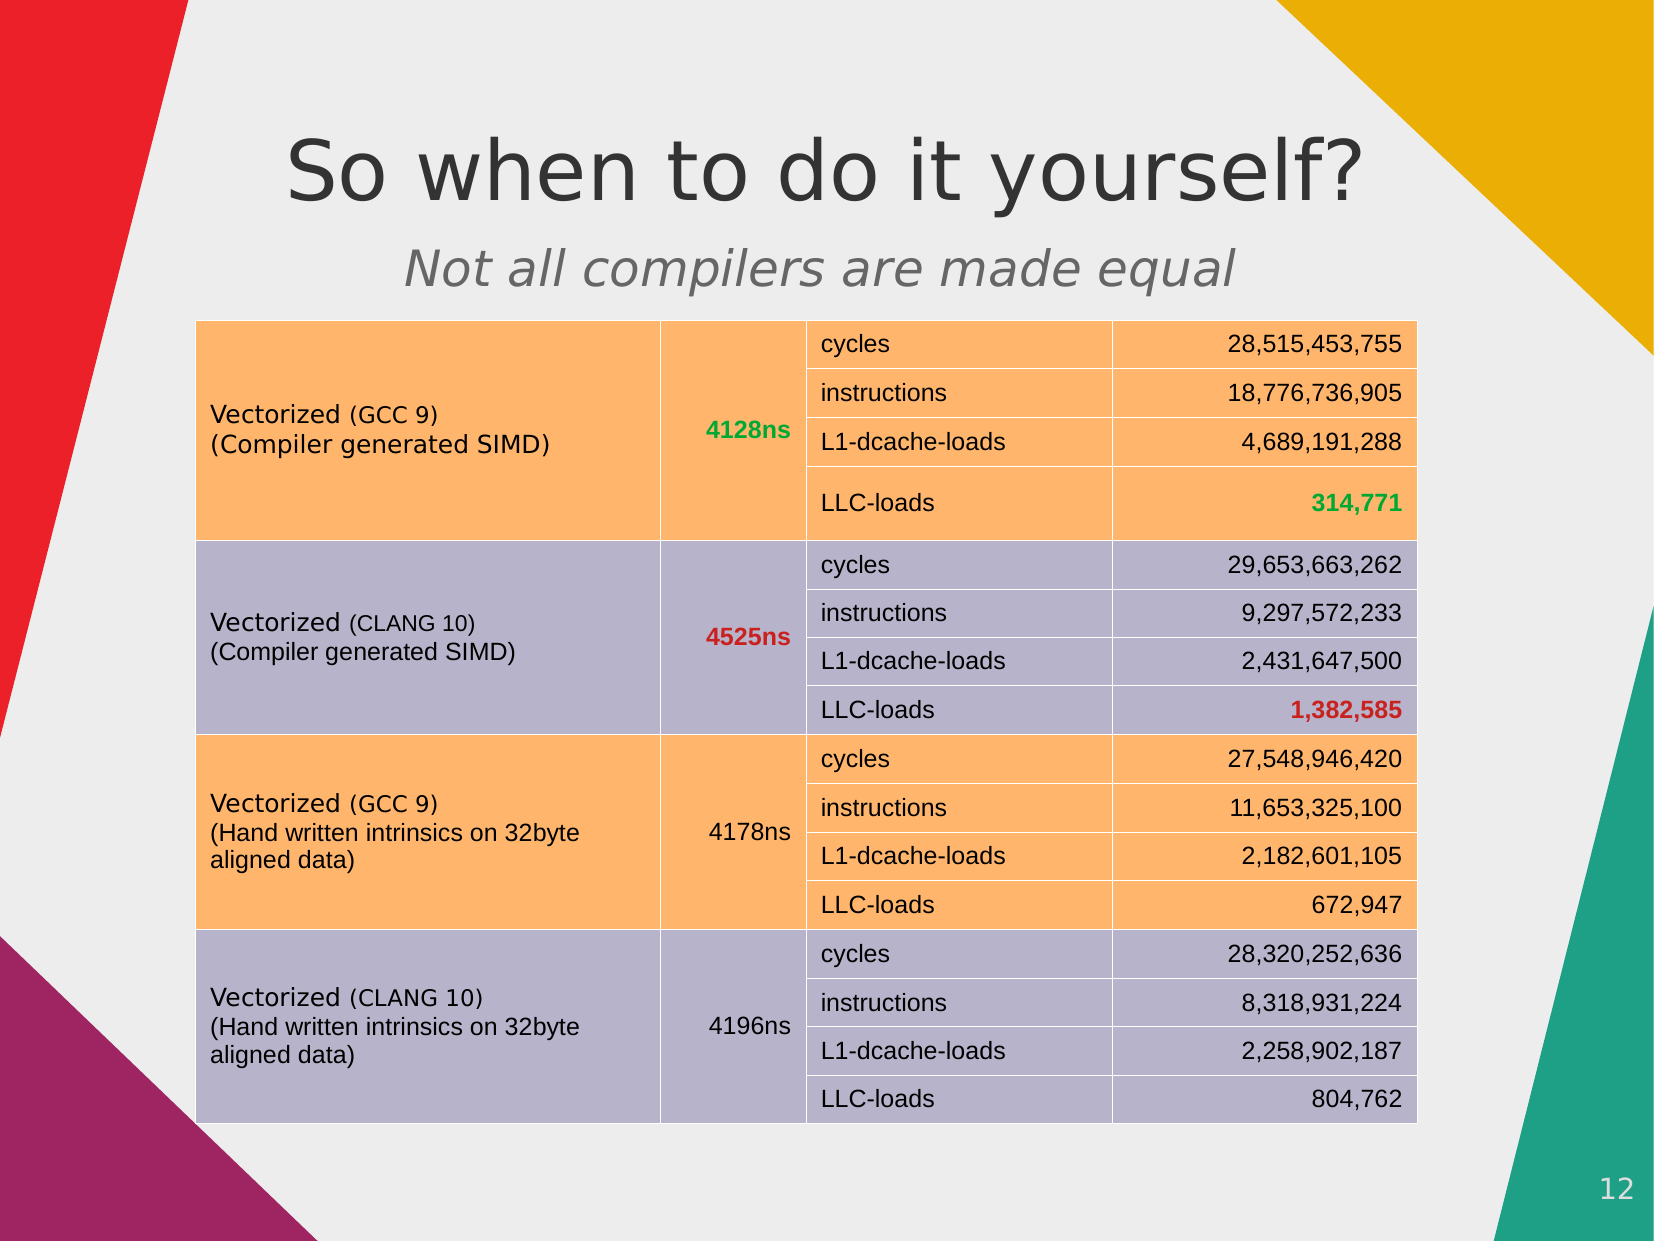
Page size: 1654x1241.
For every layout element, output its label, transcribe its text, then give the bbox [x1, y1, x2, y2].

table_header 4128ns [661, 321, 806, 540]
table_cell L1-dcache-loads [807, 1027, 1112, 1075]
table_cell 2,258,902,187 [1113, 1027, 1417, 1075]
table_cell 2,182,601,105 [1113, 833, 1417, 880]
table_cell LLC-loads [807, 1076, 1112, 1123]
table_cell 672,947 [1113, 881, 1417, 929]
table_cell 804,762 [1113, 1076, 1417, 1123]
table_cell LLC-loads [807, 686, 1112, 734]
table_cell L1-dcache-loads [807, 833, 1112, 880]
table_cell 4525ns [661, 541, 806, 734]
table_cell 29,653,663,262 [1113, 541, 1417, 589]
table_cell 9,297,572,233 [1113, 590, 1417, 637]
table_cell LLC-loads [807, 881, 1112, 929]
table_cell 8,318,931,224 [1113, 979, 1417, 1026]
table_cell cycles [807, 541, 1112, 589]
table_cell L1-dcache-loads [807, 418, 1112, 466]
table_cell L1-dcache-loads [807, 638, 1112, 685]
table_cell instructions [807, 590, 1112, 637]
table_cell 11,653,325,100 [1113, 784, 1417, 832]
table_cell Vectorized (CLANG 10) (Hand written intrinsics on 32byte aligned data) [196, 930, 660, 1123]
table_cell 27,548,946,420 [1113, 735, 1417, 783]
text_box Not all compilers are made equal [295, 232, 1347, 308]
table_header 28,515,453,755 [1113, 321, 1417, 368]
table_cell LLC-loads [807, 467, 1112, 540]
table_cell 18,776,736,905 [1113, 369, 1417, 417]
table_cell 4,689,191,288 [1113, 418, 1417, 466]
table_cell cycles [807, 930, 1112, 978]
table_cell 2,431,647,500 [1113, 638, 1417, 685]
table_cell cycles [807, 735, 1112, 783]
title So when to do it yourself? [114, 73, 1539, 271]
table_cell Vectorized (GCC 9) (Hand written intrinsics on 32byte aligned data) [196, 735, 660, 929]
table_header Vectorized (GCC 9) (Compiler generated SIMD) [196, 321, 660, 540]
table_cell 314,771 [1113, 467, 1417, 540]
table_cell 4178ns [661, 735, 806, 929]
table_cell Vectorized (CLANG 10) (Compiler generated SIMD) [196, 541, 660, 734]
table_header cycles [807, 321, 1112, 368]
table_cell 4196ns [661, 930, 806, 1123]
table_cell instructions [807, 784, 1112, 832]
table_cell 28,320,252,636 [1113, 930, 1417, 978]
table_cell 1,382,585 [1113, 686, 1417, 734]
table_cell instructions [807, 979, 1112, 1026]
table_cell instructions [807, 369, 1112, 417]
